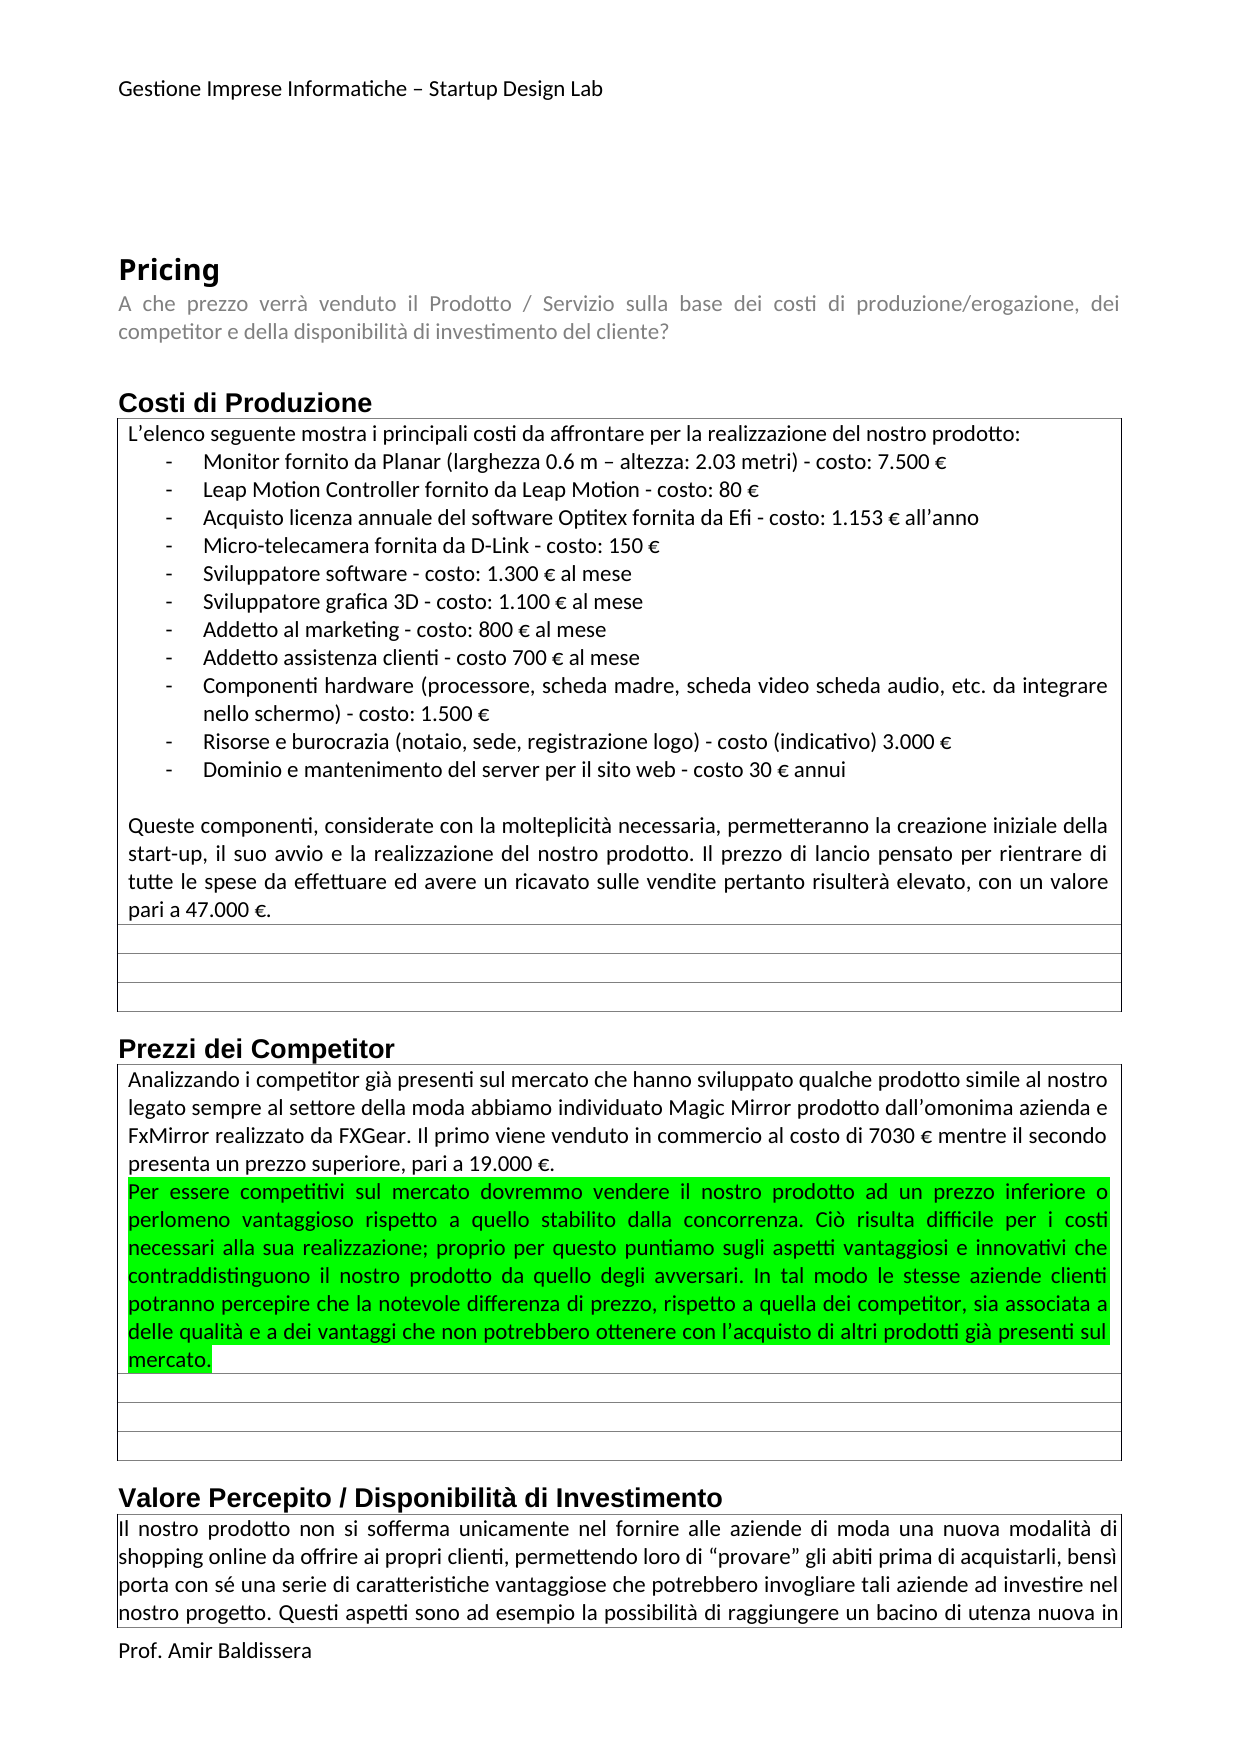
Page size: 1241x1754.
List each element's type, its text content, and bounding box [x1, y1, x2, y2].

text A che prezzo verrà venduto il Prodotto / Servizio sulla base dei costi di produzione/erogazione, dei competitor e della disponibilità di investimento del cliente? [118, 289, 1122, 345]
table_header Il nostro prodotto non si sofferma unicamente nel fornire alle aziende di moda una nuova modalità di shopping online da offrire ai propri clienti, permettendo loro di “provare” gli abiti prima di acquistarli, bensì porta con sé una serie di caratteristiche vantaggiose che potrebbero invogliare tali aziende ad investire nel nostro progetto. Questi aspetti sono ad esempio la possibilità di raggiungere un bacino di utenza nuova in [118, 1515, 1121, 1627]
table_header L’elenco seguente mostra i principali costi da affrontare per la realizzazione del nostro prodotto: Monitor fornito da Planar (larghezza 0.6 m – altezza: 2.03 metri) - costo: 7.500 € Leap Motion Controller fornito da Leap Motion - costo: 80 € Acquisto licenza annuale del software Optitex fornita da Efi - costo: 1.153 € all’anno Micro-telecamera fornita da D-Link - costo: 150 € Sviluppatore software - costo: 1.300 € al mese Sviluppatore grafica 3D - costo: 1.100 € al mese Addetto al marketing - costo: 800 € al mese Addetto assistenza clienti - costo 700 € al mese Componenti hardware (processore, scheda madre, scheda video scheda audio, etc. da integrare nello schermo) - costo: 1.500 € Risorse e burocrazia (notaio, sede, registrazione logo) - costo (indicativo) 3.000 € Dominio e mantenimento del server per il sito web - costo 30 € annui Queste componenti, considerate con la molteplicità necessaria, permetteranno la creazione iniziale della start-up, il suo avvio e la realizzazione del nostro prodotto. Il prezzo di lancio pensato per rientrare di tutte le spese da effettuare ed avere un ricavato sulle vendite pertanto risulterà elevato, con un valore pari a 47.000 €. [118, 419, 1121, 923]
subtitle Pricing [118, 249, 1122, 289]
table_cell [118, 1374, 1121, 1402]
table_cell [118, 1432, 1121, 1460]
table_cell [118, 983, 1121, 1011]
subtitle Prezzi dei Competitor [118, 1033, 1122, 1064]
table_cell [118, 925, 1121, 953]
table_cell [118, 1403, 1121, 1431]
subtitle Costi di Produzione [118, 387, 1122, 418]
table_header Analizzando i competitor già presenti sul mercato che hanno sviluppato qualche prodotto simile al nostro legato sempre al settore della moda abbiamo individuato Magic Mirror prodotto dall’omonima azienda e FxMirror realizzato da FXGear. Il primo viene venduto in commercio al costo di 7030 € mentre il secondo presenta un prezzo superiore, pari a 19.000 €. Per essere competitivi sul mercato dovremmo vendere il nostro prodotto ad un prezzo inferiore o perlomeno vantaggioso rispetto a quello stabilito dalla concorrenza. Ciò risulta difficile per i costi necessari alla sua realizzazione; proprio per questo puntiamo sugli aspetti vantaggiosi e innovativi che contraddistinguono il nostro prodotto da quello degli avversari. In tal modo le stesse aziende clienti potranno percepire che la notevole differenza di prezzo, rispetto a quella dei competitor, sia associata a delle qualità e a dei vantaggi che non potrebbero ottenere con l’acquisto di altri prodotti già presenti sul mercato. [118, 1065, 1121, 1373]
subtitle Valore Percepito / Disponibilità di Investimento [118, 1482, 1122, 1513]
table_cell [118, 954, 1121, 982]
